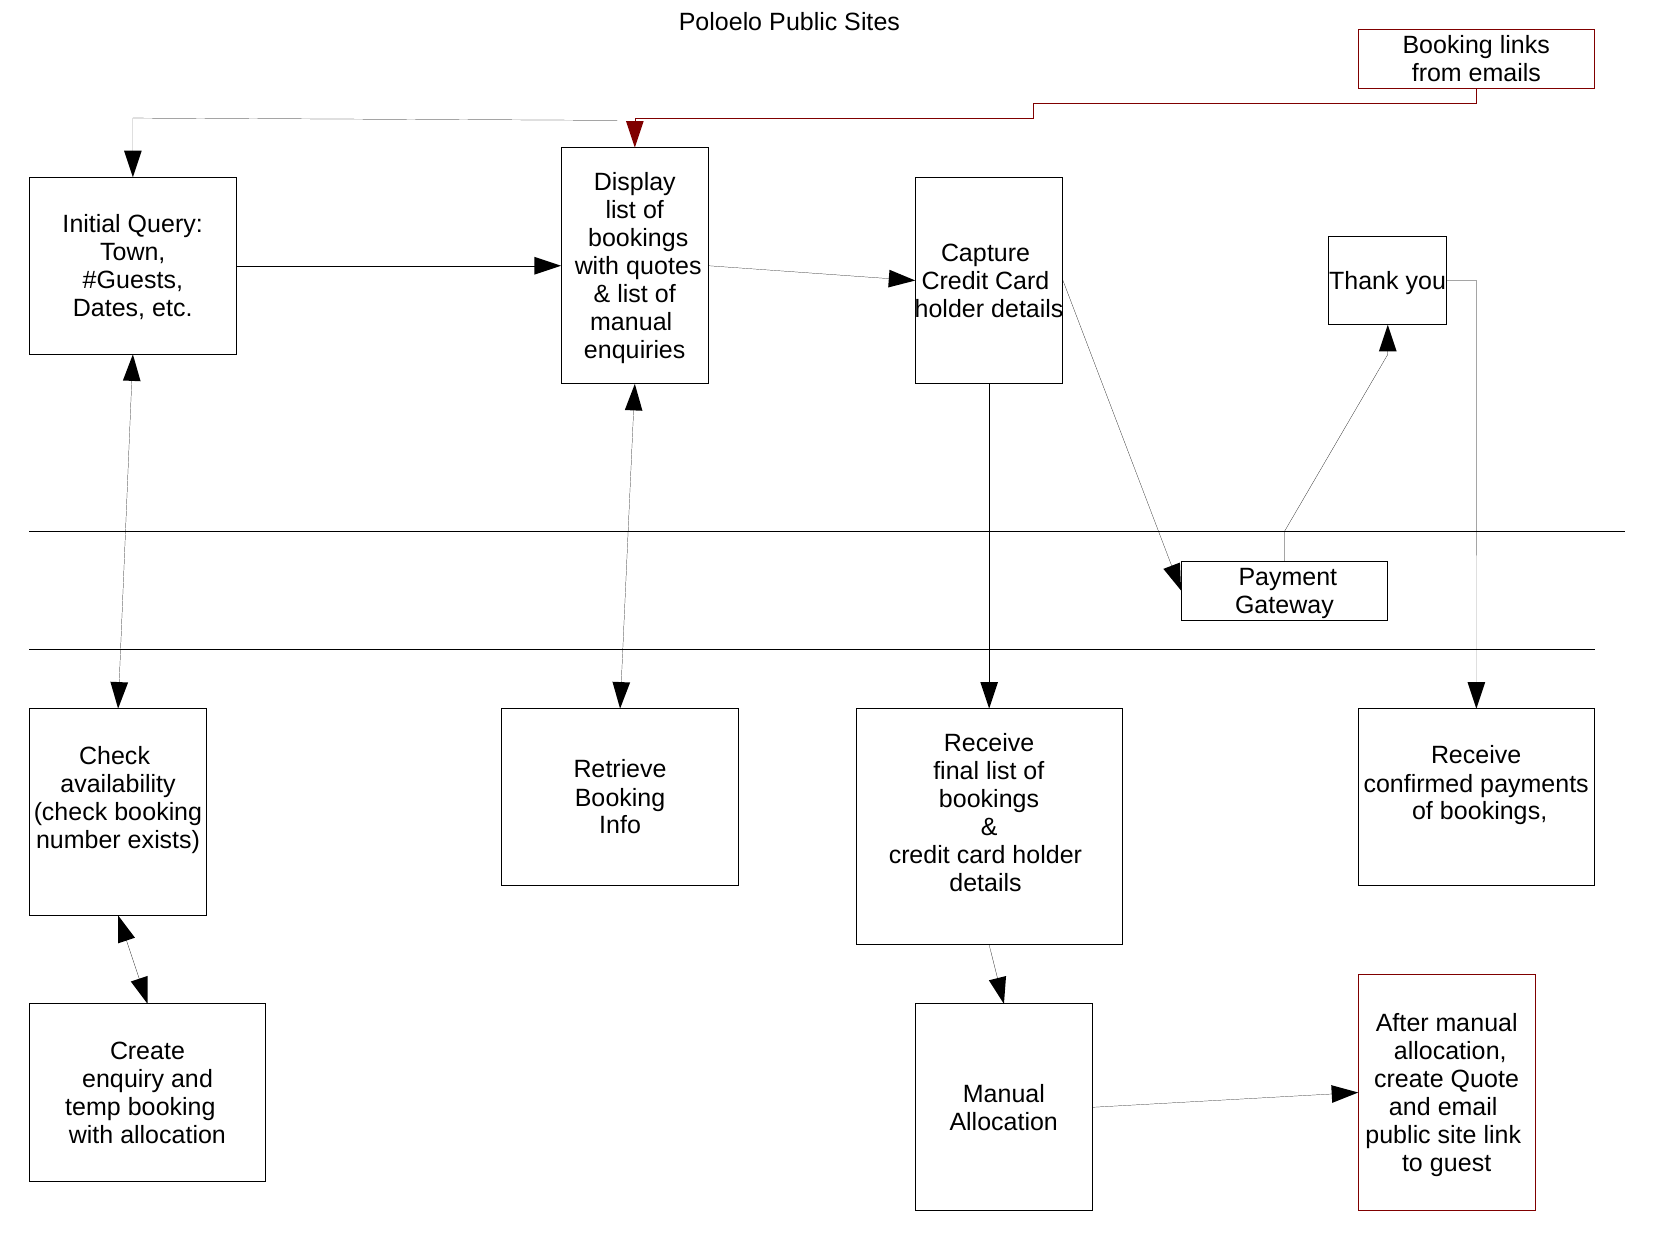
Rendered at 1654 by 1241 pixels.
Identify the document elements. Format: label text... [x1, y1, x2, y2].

text_box Payment Gateway [1181, 561, 1388, 621]
text_box Initial Query: Town, #Guests, Dates, etc. [29, 177, 237, 355]
text_box Capture Credit Card holder details [915, 177, 1063, 384]
text_box Manual Allocation [915, 1003, 1093, 1211]
text_box Check availability (check booking number exists) [29, 708, 207, 916]
text_box Receive confirmed payments of bookings, [1358, 708, 1595, 886]
text_box Display list of bookings with quotes & list of manual enquiries [561, 147, 709, 384]
text_box Booking links from emails [1358, 29, 1595, 89]
text_box Retrieve Booking Info [501, 708, 739, 886]
text_box After manual allocation, create Quote and email public site link to guest [1358, 974, 1536, 1211]
text_box Thank you [1328, 236, 1447, 325]
text_box Create enquiry and temp booking with allocation [29, 1003, 266, 1182]
text_box Poloelo Public Sites [663, 0, 916, 43]
text_box Receive final list of bookings & credit card holder details [856, 708, 1123, 945]
